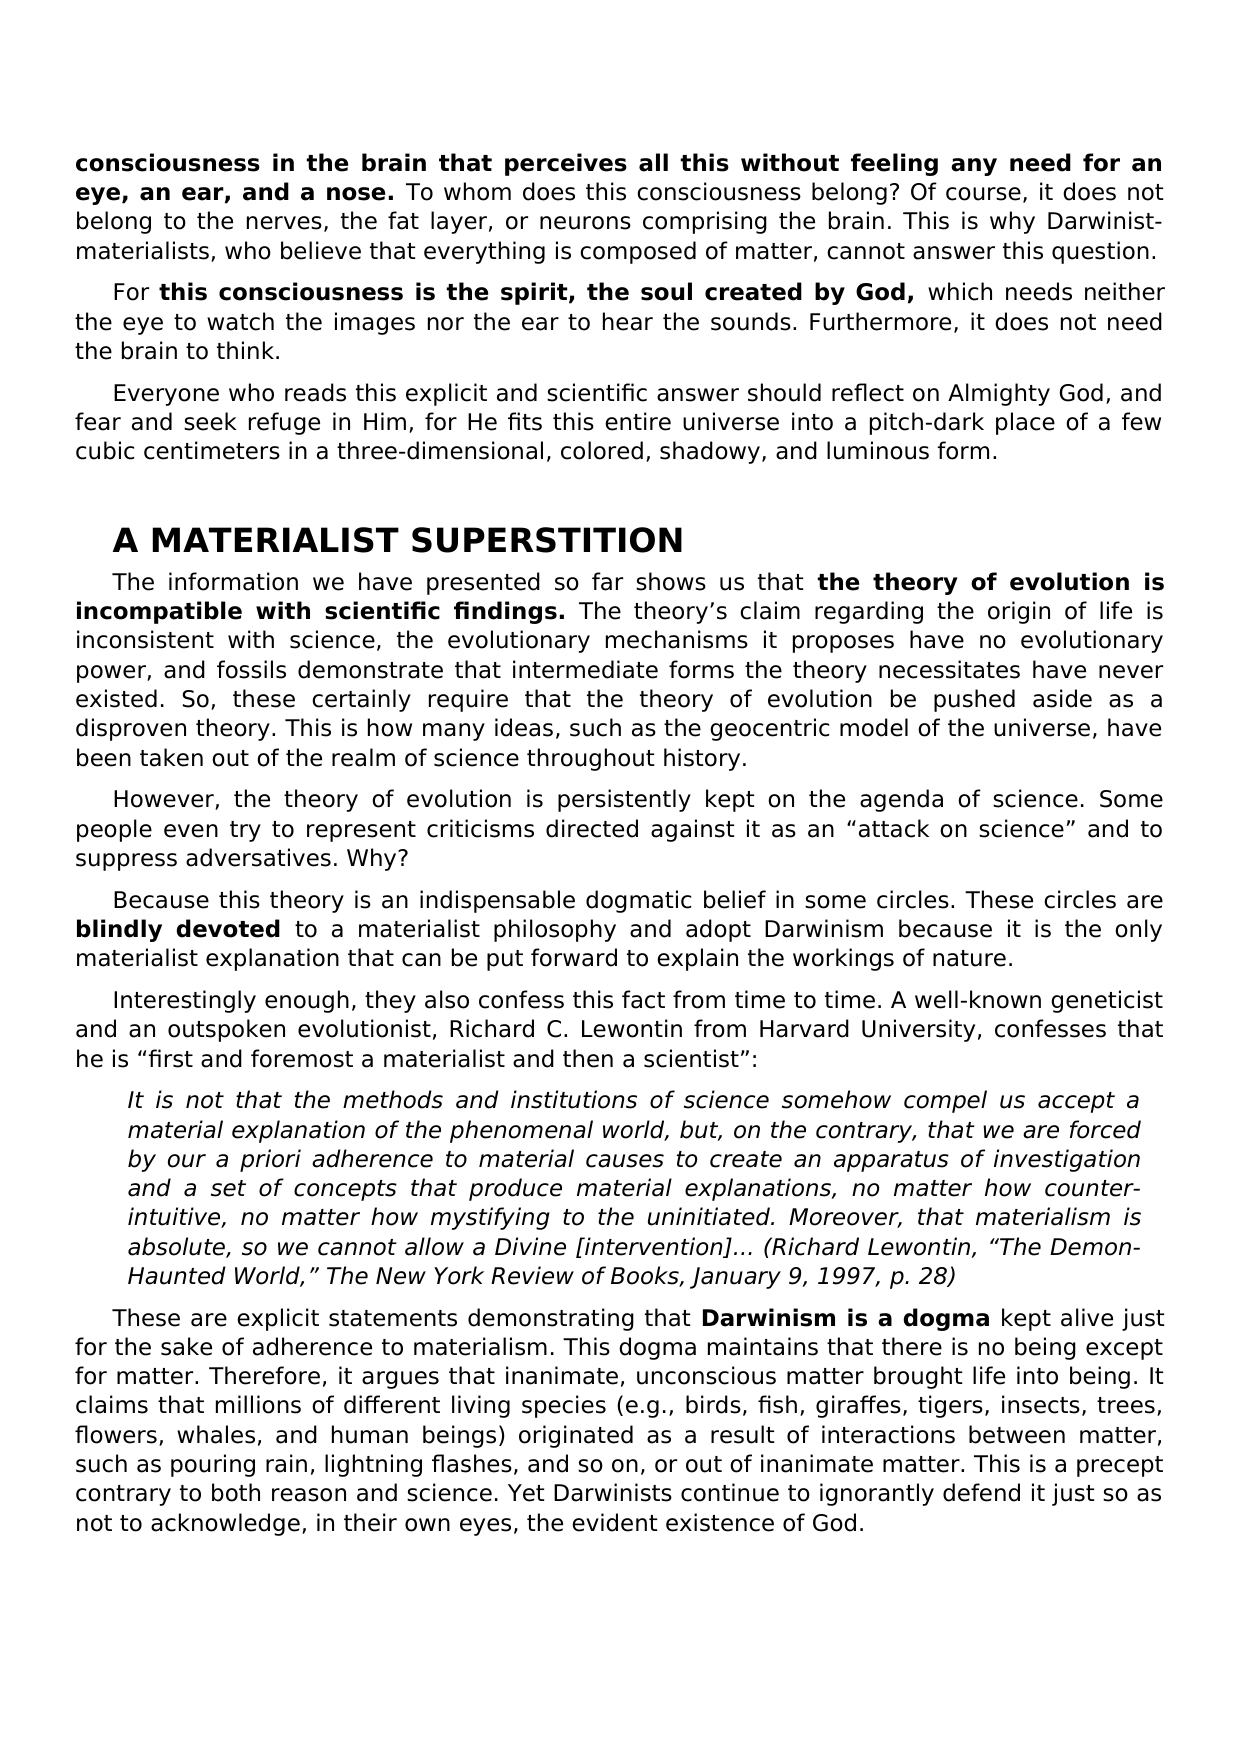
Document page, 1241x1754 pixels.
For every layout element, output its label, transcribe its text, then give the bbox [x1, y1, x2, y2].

text Everyone who reads this explicit and scientific answer should reflect on Almighty God, and fear and seek refuge in Him, for He fits this entire universe into a pitch-dark place of a few cubic centimeters in a three-dimensional, colored, shadowy, and luminous form. [75, 380, 1165, 465]
text Interestingly enough, they also confess this fact from time to time. A well-known geneticist and an outspoken evolutionist, Richard C. Lewontin from Harvard University, confesses that he is “first and foremost a materialist and then a scientist”: [75, 987, 1165, 1072]
text These are explicit statements demonstrating that Darwinism is a dogma kept alive just for the sake of adherence to materialism. This dogma maintains that there is no being except for matter. Therefore, it argues that inanimate, unconscious matter brought life into being. It claims that millions of different living species (e.g., birds, fish, giraffes, tigers, insects, trees, flowers, whales, and human beings) originated as a result of interactions between matter, such as pouring rain, lightning flashes, and so on, or out of inanimate matter. This is a precept contrary to both reason and science. Yet Darwinists continue to ignorantly defend it just so as not to acknowledge, in their own eyes, the evident existence of God. [75, 1305, 1165, 1536]
text However, the theory of evolution is persistently kept on the agenda of science. Some people even try to represent criticisms directed against it as an “attack on science” and to suppress adversatives. Why? [75, 787, 1165, 872]
subtitle A MATERIALIST SUPERSTITION [112, 522, 1165, 561]
text consciousness in the brain that perceives all this without feeling any need for an eye, an ear, and a nose. To whom does this consciousness belong? Of course, it does not belong to the nerves, the fat layer, or neurons comprising the brain. This is why Darwinist-materialists, who believe that everything is composed of matter, cannot answer this question. [75, 150, 1165, 264]
text Because this theory is an indispensable dogmatic belief in some circles. These circles are blindly devoted to a materialist philosophy and adopt Darwinism because it is the only materialist explanation that can be put forward to explain the workings of nature. [75, 887, 1165, 972]
text It is not that the methods and institutions of science somehow compel us accept a material explanation of the phenomenal world, but, on the contrary, that we are forced by our a priori adherence to material causes to create an apparatus of investigation and a set of concepts that produce material explanations, no matter how counter-intuitive, no matter how mystifying to the uninitiated. Moreover, that materialism is absolute, so we cannot allow a Divine [intervention]... (Richard Lewontin, “The Demon-Haunted World,” The New York Review of Books, January 9, 1997, p. 28) [127, 1087, 1143, 1290]
text The information we have presented so far shows us that the theory of evolution is incompatible with scientific findings. The theory’s claim regarding the origin of life is inconsistent with science, the evolutionary mechanisms it proposes have no evolutionary power, and fossils demonstrate that intermediate forms the theory necessitates have never existed. So, these certainly require that the theory of evolution be pushed aside as a disproven theory. This is how many ideas, such as the geocentric model of the universe, have been taken out of the realm of science throughout history. [75, 569, 1165, 771]
text For this consciousness is the spirit, the soul created by God, which needs neither the eye to watch the images nor the ear to hear the sounds. Furthermore, it does not need the brain to think. [75, 279, 1165, 365]
